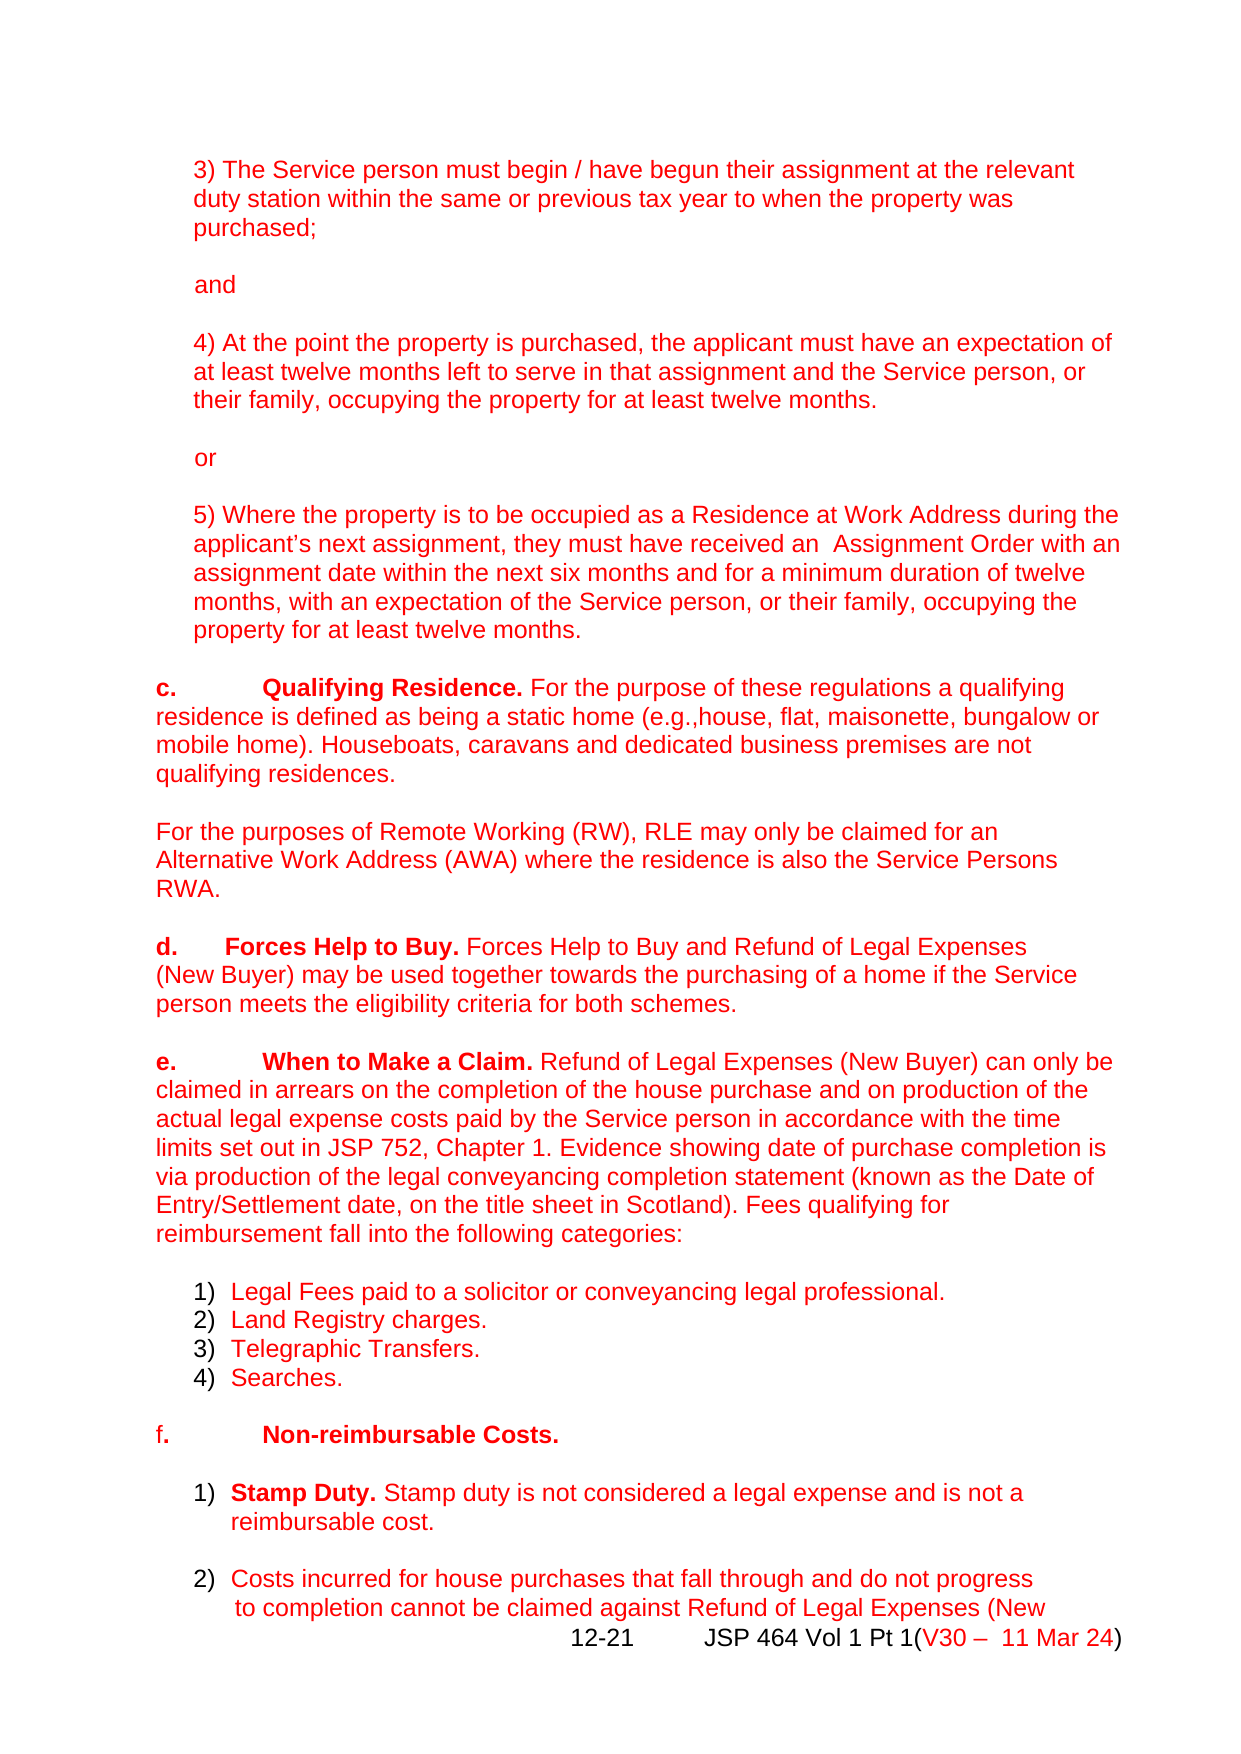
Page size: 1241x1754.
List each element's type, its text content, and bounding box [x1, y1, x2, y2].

text (New Buyer) may be used together towards the purchasing of a home if the Service person meets the eligibility criteria for both schemes. [156, 960, 1122, 1018]
list Costs incurred for house purchases that fall through and do not progress [193, 1564, 1122, 1593]
text 4) At the point the property is purchased, the applicant must have an expectation of at least twelve months left to serve in that assignment and the Service person, or their family, occupying the property for at least twelve months. [193, 328, 1122, 414]
text or [118, 443, 1122, 472]
list Searches. [193, 1363, 1122, 1392]
text 3) The Service person must begin / have begun their assignment at the relevant duty station within the same or previous tax year to when the property was purchased; [193, 155, 1122, 242]
list Land Registry charges. [193, 1305, 1122, 1334]
text f. Non-reimbursable Costs. [156, 1420, 1122, 1449]
text d. Forces Help to Buy. Forces Help to Buy and Refund of Legal Expenses [118, 932, 1122, 960]
list Legal Fees paid to a solicitor or conveyancing legal professional. [193, 1277, 1122, 1305]
text and [118, 270, 1122, 299]
text For the purposes of Remote Working (RW), RLE may only be claimed for an Alternative Work Address (AWA) where the residence is also the Service Persons RWA. [156, 817, 1122, 903]
list Stamp Duty. Stamp duty is not considered a legal expense and is not a reimbursable cost. [193, 1478, 1122, 1535]
text 5) Where the property is to be occupied as a Residence at Work Address during the applicant’s next assignment, they must have received an Assignment Order with an assignment date within the next six months and for a minimum duration of twelve months, with an expectation of the Service person, or their family, occupying the property for at least twelve months. [193, 500, 1122, 644]
list Telegraphic Transfers. [193, 1334, 1122, 1363]
text to completion cannot be claimed against Refund of Legal Expenses (New [193, 1593, 1122, 1622]
text e. When to Make a Claim. Refund of Legal Expenses (New Buyer) can only be claimed in arrears on the completion of the house purchase and on production of the actual legal expense costs paid by the Service person in accordance with the time limits set out in JSP 752, Chapter 1. Evidence showing date of purchase completion is via production of the legal conveyancing completion statement (known as the Date of Entry/Settlement date, on the title sheet in Scotland). Fees qualifying for reimbursement fall into the following categories: [156, 1047, 1122, 1248]
text c. Qualifying Residence. For the purpose of these regulations a qualifying residence is defined as being a static home (e.g.,house, flat, maisonette, bungalow or mobile home). Houseboats, caravans and dedicated business premises are not qualifying residences. [156, 673, 1122, 788]
